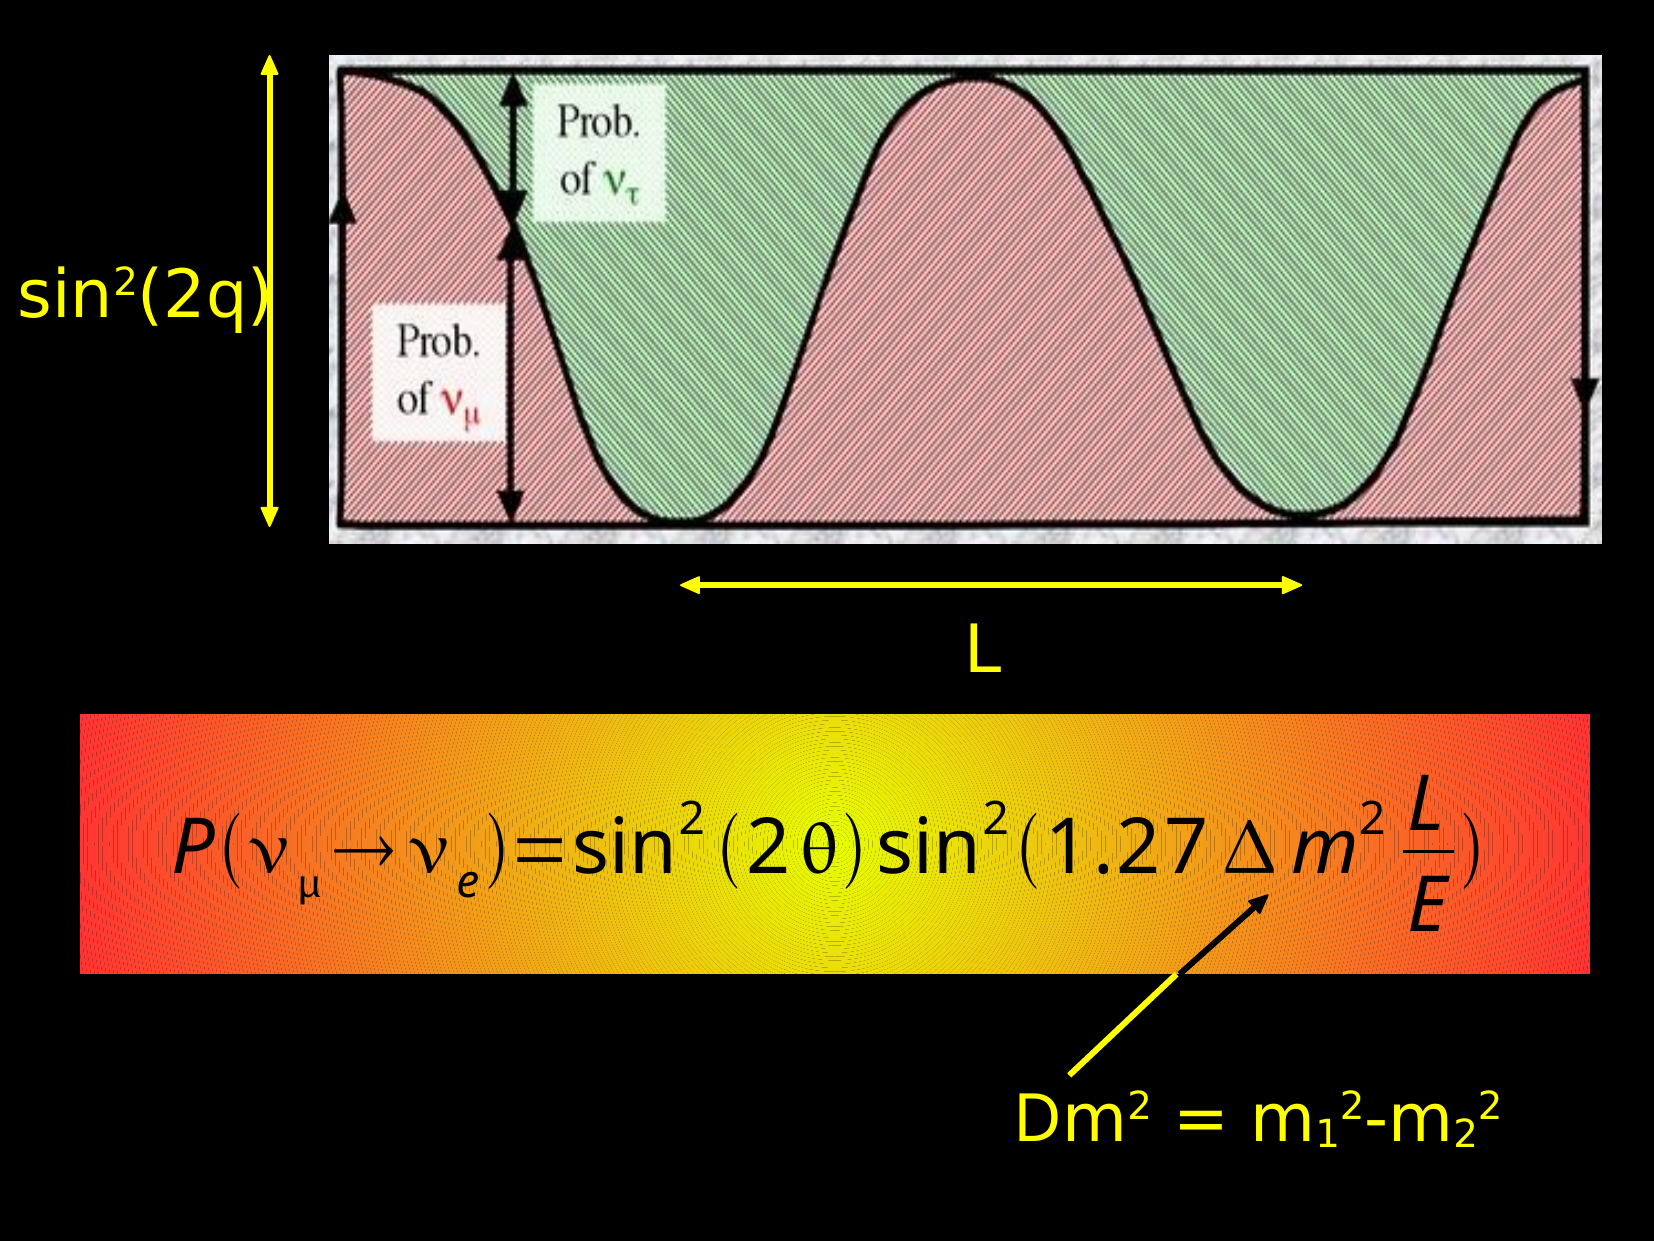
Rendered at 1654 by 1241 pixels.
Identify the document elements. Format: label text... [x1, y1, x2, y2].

text_box [79, 713, 1591, 975]
text_box sin2(2q) [0, 235, 285, 344]
chart [152, 757, 1503, 949]
text_box L [946, 600, 1020, 700]
picture [329, 55, 1602, 544]
text_box Dm2 = m12-m22 [995, 1060, 1513, 1186]
